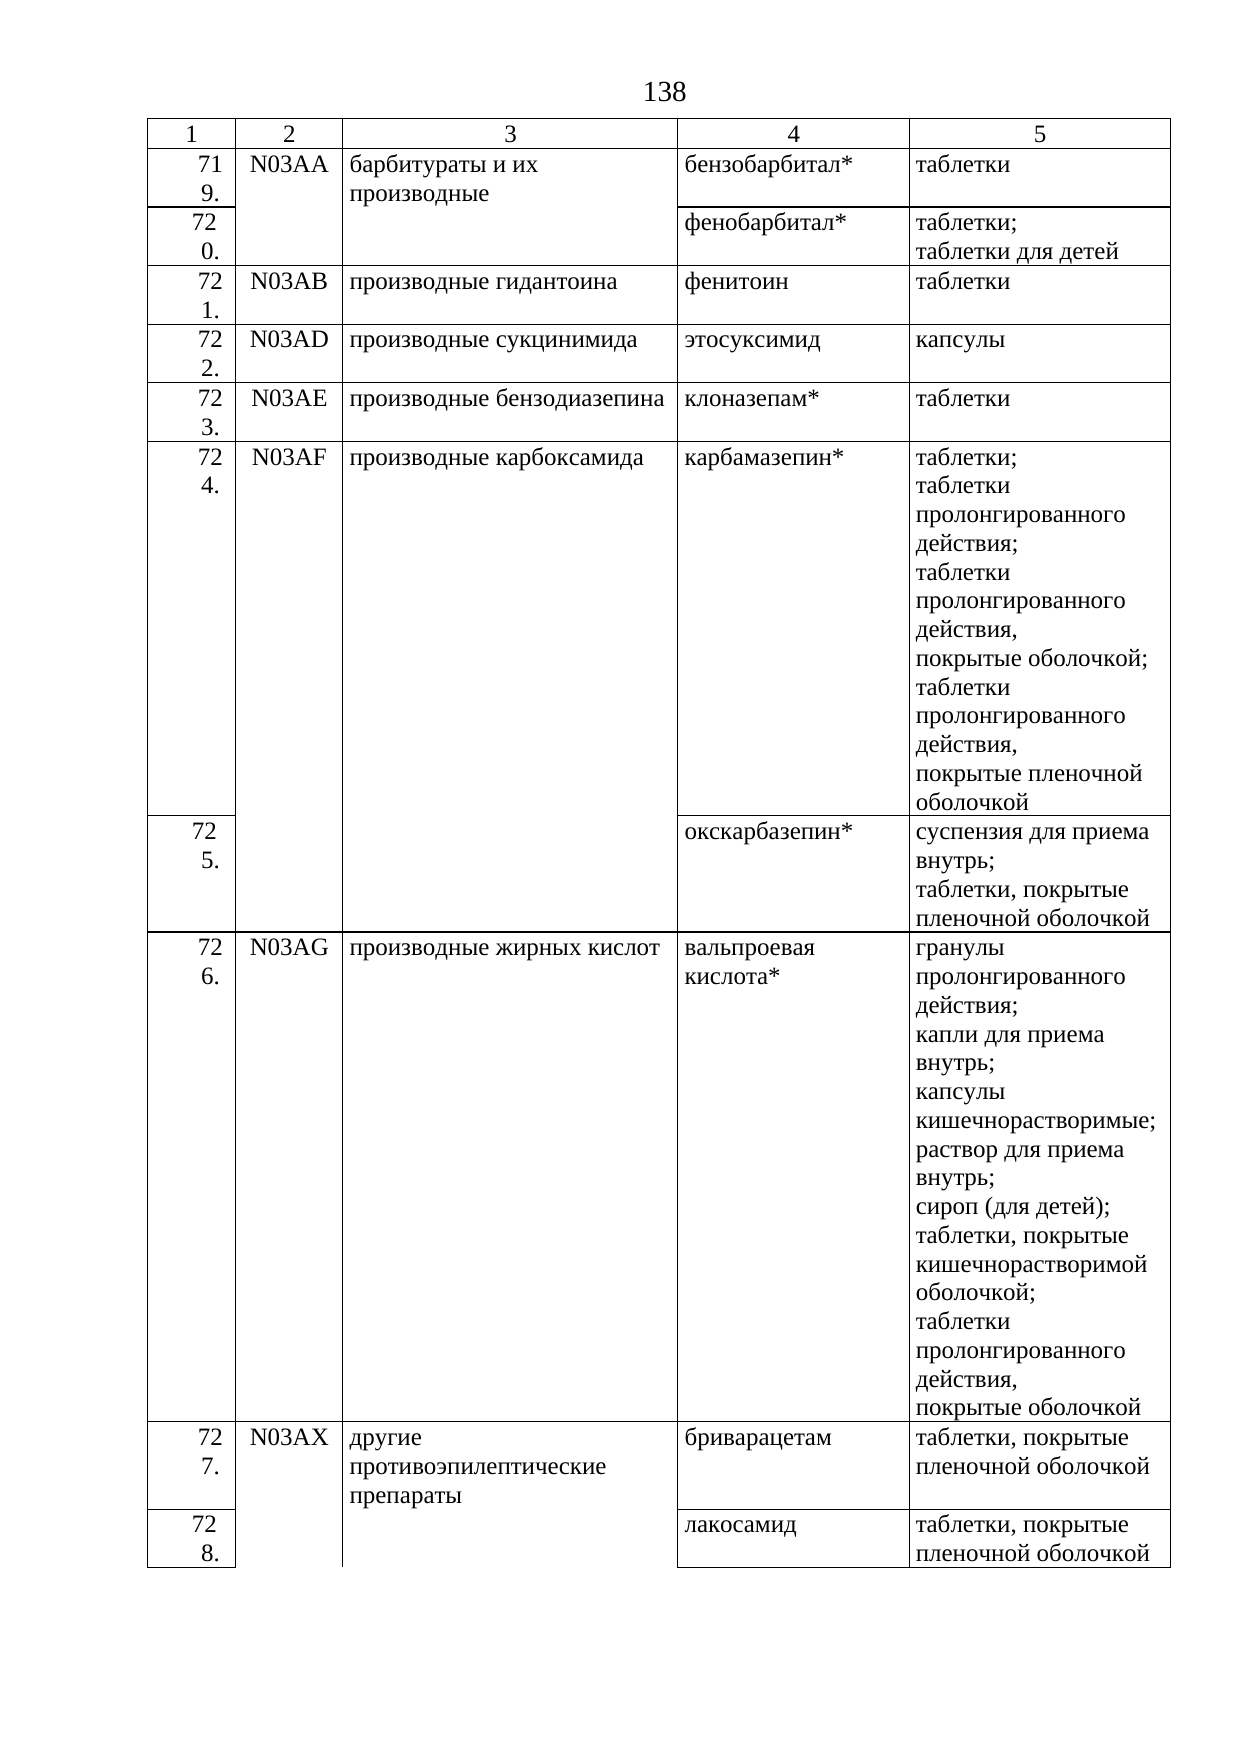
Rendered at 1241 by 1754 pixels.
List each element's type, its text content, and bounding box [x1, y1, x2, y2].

table_cell этосуксимид [678, 325, 909, 382]
table_cell [148, 442, 235, 815]
table_cell таблетки [910, 266, 1170, 323]
table_cell производные гидантоина [343, 266, 677, 323]
table_cell N03AD [236, 325, 342, 382]
table_cell барбитураты и их производные [343, 149, 677, 265]
table_cell N03AA [236, 149, 342, 265]
table_cell N03AB [236, 266, 342, 323]
table_cell карбамазепин* [678, 442, 909, 815]
table_cell N03AE [236, 383, 342, 441]
table_cell [148, 816, 235, 931]
table_cell [148, 266, 235, 323]
table_cell фенобарбитал* [678, 208, 909, 265]
table_cell другие противоэпилептические препараты [343, 1422, 677, 1508]
table_cell N03AX [236, 1422, 342, 1508]
table_cell бриварацетам [678, 1422, 909, 1508]
table_cell таблетки, покрытые пленочной оболочкой [910, 1510, 1170, 1567]
table_cell окскарбазепин* [678, 816, 909, 931]
table_header 5 [910, 119, 1170, 148]
table_cell капсулы [910, 325, 1170, 382]
table_cell [236, 1509, 342, 1567]
table_cell бензобарбитал* [678, 149, 909, 206]
table_cell [148, 149, 235, 206]
table_header 3 [343, 119, 677, 148]
table_cell [148, 1422, 235, 1508]
table_cell суспензия для приема внутрь; таблетки, покрытые пленочной оболочкой [910, 816, 1170, 931]
table_cell производные сукцинимида [343, 325, 677, 382]
table_cell таблетки [910, 383, 1170, 441]
table_cell [148, 933, 235, 1421]
table_cell клоназепам* [678, 383, 909, 441]
table_cell производные карбоксамида [343, 442, 677, 931]
table_cell N03AF [236, 442, 342, 931]
table_cell таблетки, покрытые пленочной оболочкой [910, 1422, 1170, 1508]
table_cell [343, 1509, 677, 1567]
table_cell таблетки; таблетки пролонгированного действия; таблетки пролонгированного действия, покрытые оболочкой; таблетки пролонгированного действия, покрытые пленочной оболочкой [910, 442, 1170, 815]
table_cell производные бензодиазепина [343, 383, 677, 441]
table_cell [148, 325, 235, 382]
table_cell [148, 383, 235, 441]
table_header 4 [678, 119, 909, 148]
table_cell вальпроевая кислота* [678, 933, 909, 1421]
table_cell N03AG [236, 933, 342, 1421]
table_header 2 [236, 119, 342, 148]
table_cell таблетки; таблетки для детей [910, 208, 1170, 265]
table_cell гранулы пролонгированного действия; капли для приема внутрь; капсулы кишечнорастворимые; раствор для приема внутрь; сироп (для детей); таблетки, покрытые кишечнорастворимой оболочкой; таблетки пролонгированного действия, покрытые оболочкой [910, 933, 1170, 1421]
table_cell производные жирных кислот [343, 933, 677, 1421]
table_cell [148, 1510, 235, 1567]
table_cell таблетки [910, 149, 1170, 206]
table_cell [148, 208, 235, 265]
table_cell лакосамид [678, 1510, 909, 1567]
table_header 1 [148, 119, 235, 148]
table_cell фенитоин [678, 266, 909, 323]
